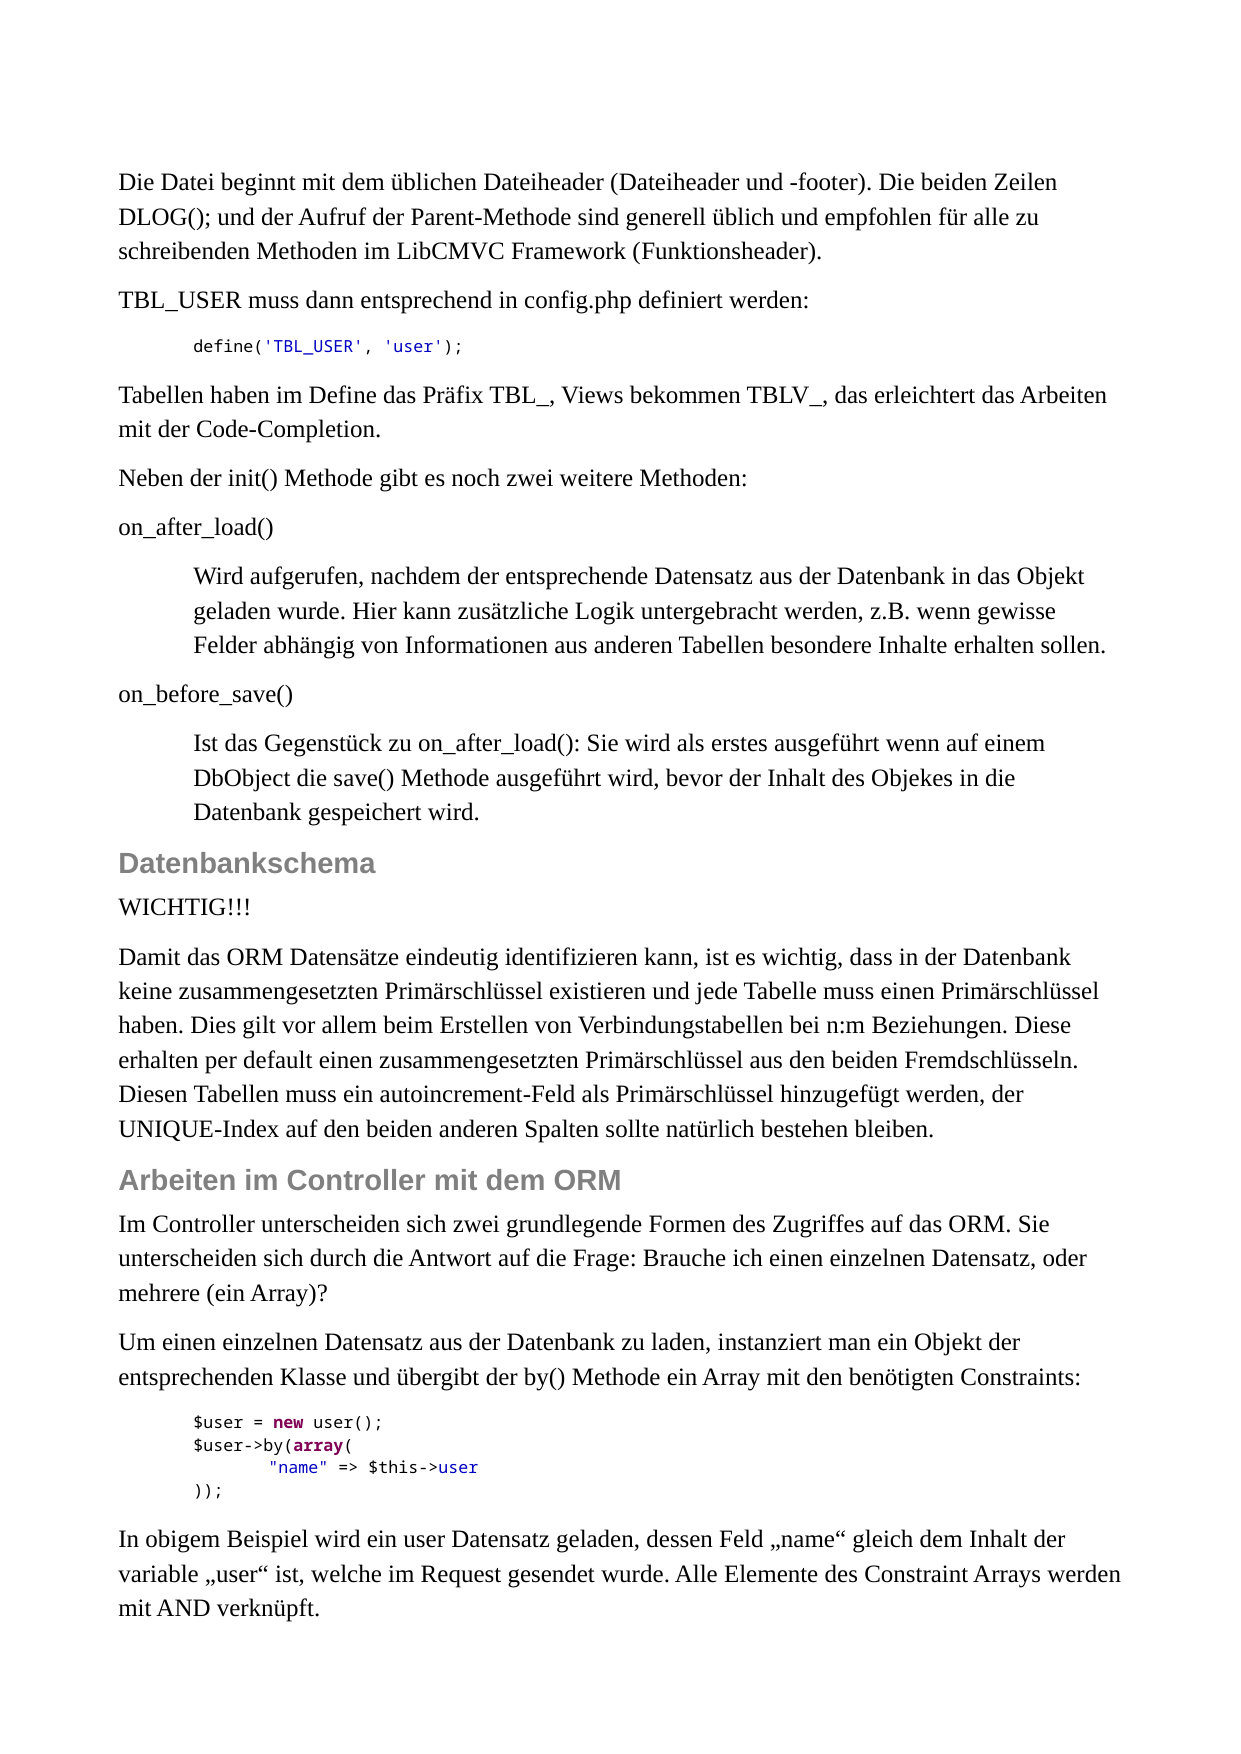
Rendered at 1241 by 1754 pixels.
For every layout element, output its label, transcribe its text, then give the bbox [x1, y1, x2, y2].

text $user->by(array( [118, 1433, 1122, 1456]
text Damit das ORM Datensätze eindeutig identifizieren kann, ist es wichtig, dass in der Datenbank keine zusammengesetzten Primärschlüssel existieren und jede Tabelle muss einen Primärschlüssel haben. Dies gilt vor allem beim Erstellen von Verbindungstabellen bei n:m Beziehungen. Diese erhalten per default einen zusammengesetzten Primärschlüssel aus den beiden Fremdschlüsseln. Diesen Tabellen muss ein autoincrement-Feld als Primärschlüssel hinzugefügt werden, der UNIQUE-Index auf den beiden anderen Spalten sollte natürlich bestehen bleiben. [118, 942, 1122, 1143]
text Um einen einzelnen Datensatz aus der Datenbank zu laden, instanziert man ein Objekt der entsprechenden Klasse und übergibt der by() Methode ein Array mit den benötigten Constraints: [118, 1327, 1122, 1390]
text on_before_save() [118, 679, 1122, 708]
subtitle Datenbankschema [118, 846, 1122, 880]
text Wird aufgerufen, nachdem der entsprechende Datensatz aus der Datenbank in das Objekt geladen wurde. Hier kann zusätzliche Logik untergebracht werden, z.B. wenn gewisse Felder abhängig von Informationen aus anderen Tabellen besondere Inhalte erhalten sollen. [118, 561, 1122, 659]
text WICHTIG!!! [118, 892, 1122, 921]
text on_after_load() [118, 512, 1122, 541]
text Im Controller unterscheiden sich zwei grundlegende Formen des Zugriffes auf das ORM. Sie unterscheiden sich durch die Antwort auf die Frage: Brauche ich einen einzelnen Datensatz, oder mehrere (ein Array)? [118, 1209, 1122, 1307]
text Neben der init() Methode gibt es noch zwei weitere Methoden: [118, 463, 1122, 492]
subtitle Arbeiten im Controller mit dem ORM [118, 1163, 1122, 1197]
text define('TBL_USER', 'user'); [118, 334, 1122, 357]
text TBL_USER muss dann entsprechend in config.php definiert werden: [118, 285, 1122, 314]
text Die Datei beginnt mit dem üblichen Dateiheader (Dateiheader und -footer). Die beiden Zeilen DLOG(); und der Aufruf der Parent-Methode sind generell üblich und empfohlen für alle zu schreibenden Methoden im LibCMVC Framework (Funktionsheader). [118, 167, 1122, 265]
text Tabellen haben im Define das Präfix TBL_, Views bekommen TBLV_, das erleichtert das Arbeiten mit der Code-Completion. [118, 380, 1122, 443]
text In obigem Beispiel wird ein user Datensatz geladen, dessen Feld „name“ gleich dem Inhalt der variable „user“ ist, welche im Request gesendet wurde. Alle Elemente des Constraint Arrays werden mit AND verknüpft. [118, 1524, 1122, 1622]
text Ist das Gegenstück zu on_after_load(): Sie wird als erstes ausgeführt wenn auf einem DbObject die save() Methode ausgeführt wird, bevor der Inhalt des Objekes in die Datenbank gespeichert wird. [118, 728, 1122, 826]
text $user = new user(); [118, 1411, 1122, 1433]
text "name" => $this->user [118, 1456, 1122, 1479]
text )); [118, 1479, 1122, 1501]
